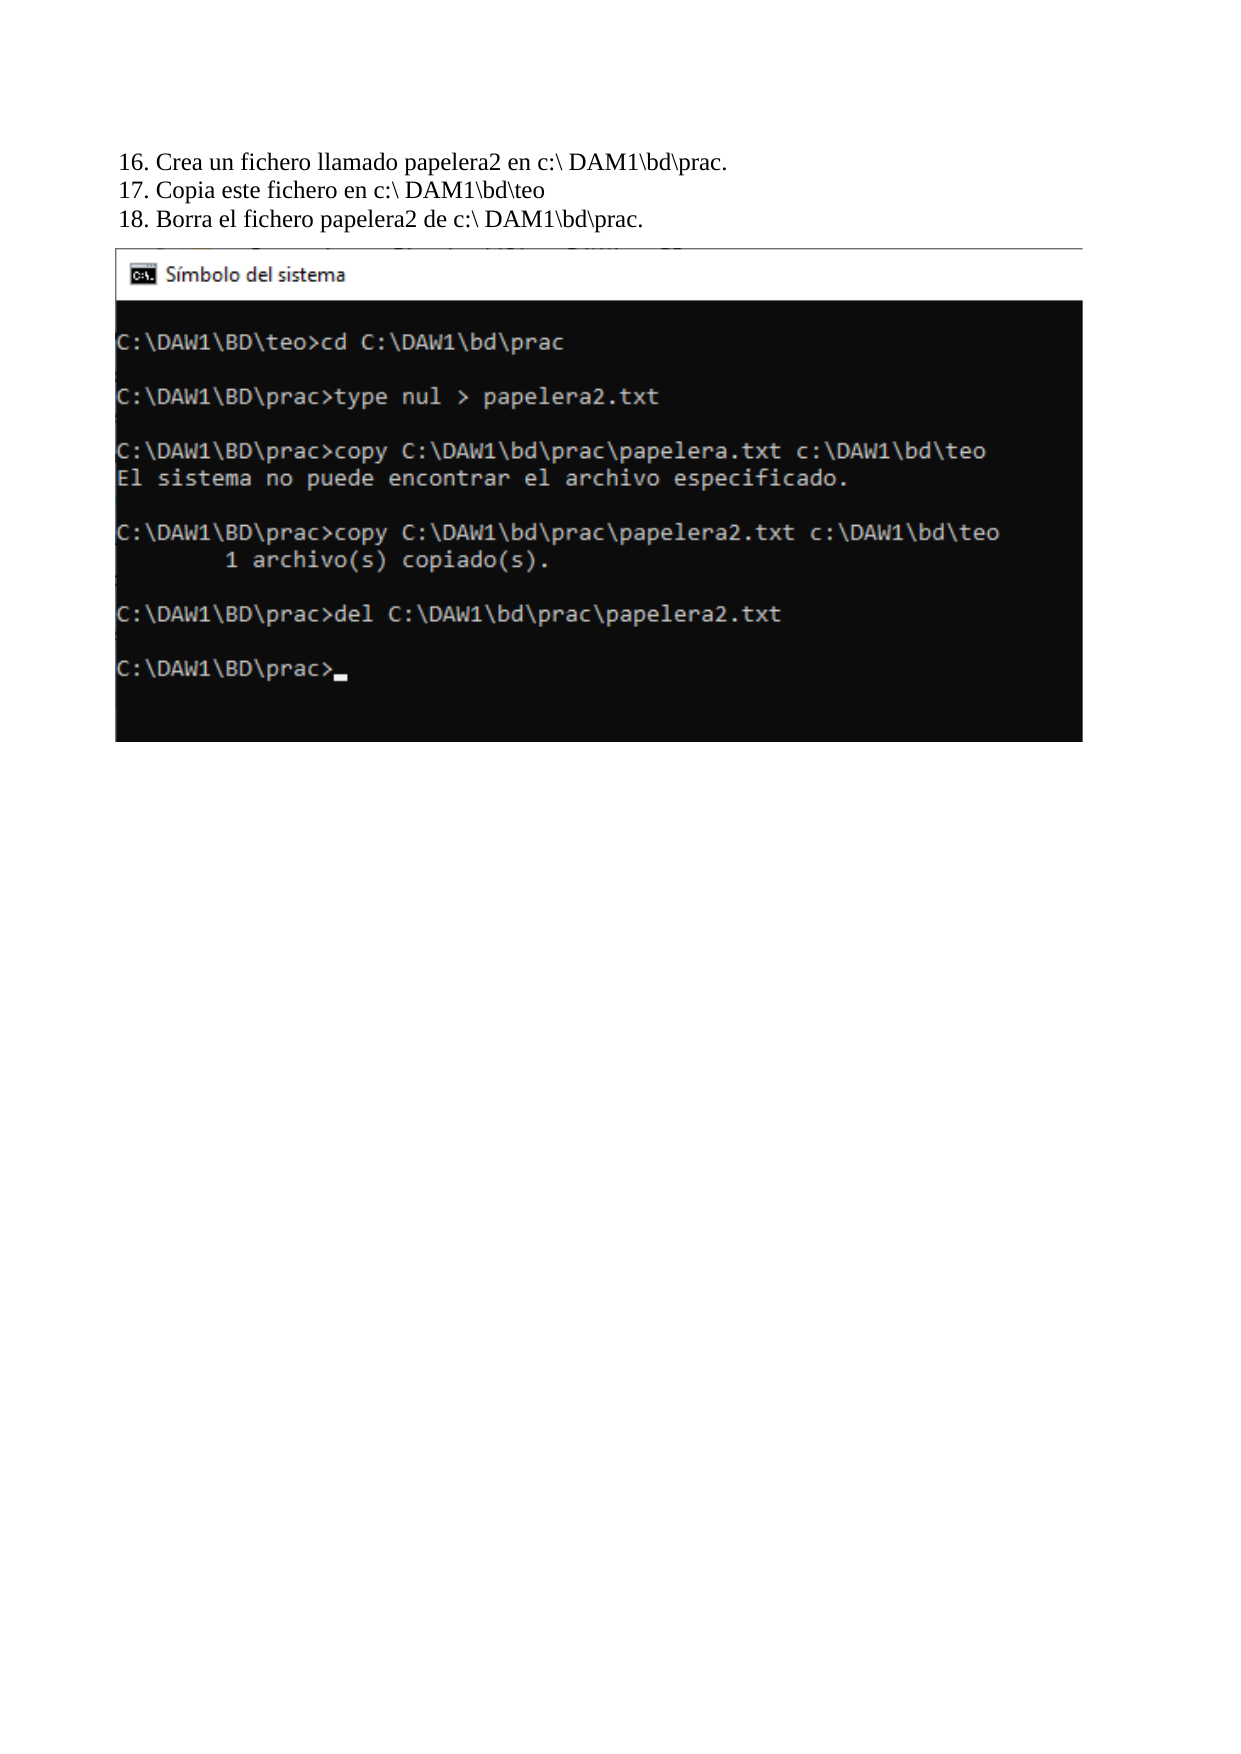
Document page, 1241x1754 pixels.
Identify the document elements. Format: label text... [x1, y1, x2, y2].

text 17. Copia este fichero en c:\ DAM1\bd\teo [118, 176, 1122, 204]
text 16. Crea un fichero llamado papelera2 en c:\ DAM1\bd\prac. [118, 147, 1122, 176]
text 18. Borra el fichero papelera2 de c:\ DAM1\bd\prac. [118, 204, 1122, 233]
